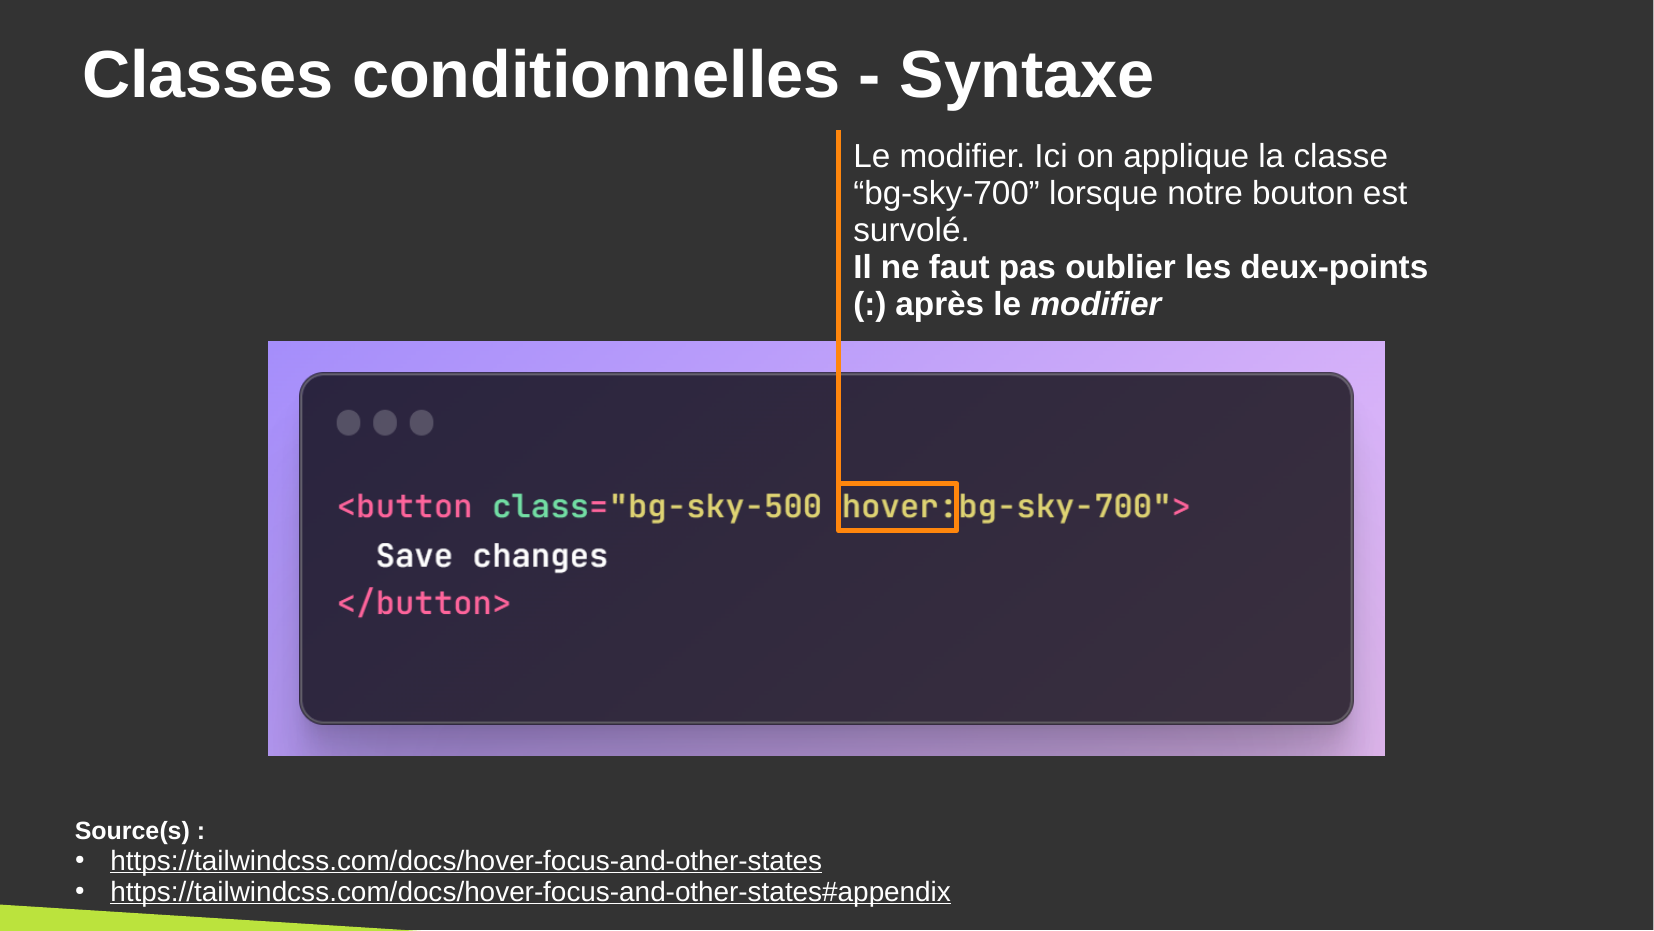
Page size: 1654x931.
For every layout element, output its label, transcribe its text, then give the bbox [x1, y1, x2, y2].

text_box Le modifier. Ici on applique la classe “bg-sky-700” lorsque notre bouton est survolé. Il ne faut pas oublier les deux-points (:) après le modifier [838, 129, 1453, 330]
picture [268, 341, 1385, 756]
picture [841, 486, 954, 528]
text_box Source(s) : https://tailwindcss.com/docs/hover-focus-and-other-states https://tailwindcss.com/docs/hover-focus-and-other-states#appendix [60, 809, 1583, 915]
text_box [0, 904, 421, 931]
title Classes conditionnelles - Syntaxe [82, 37, 1571, 114]
